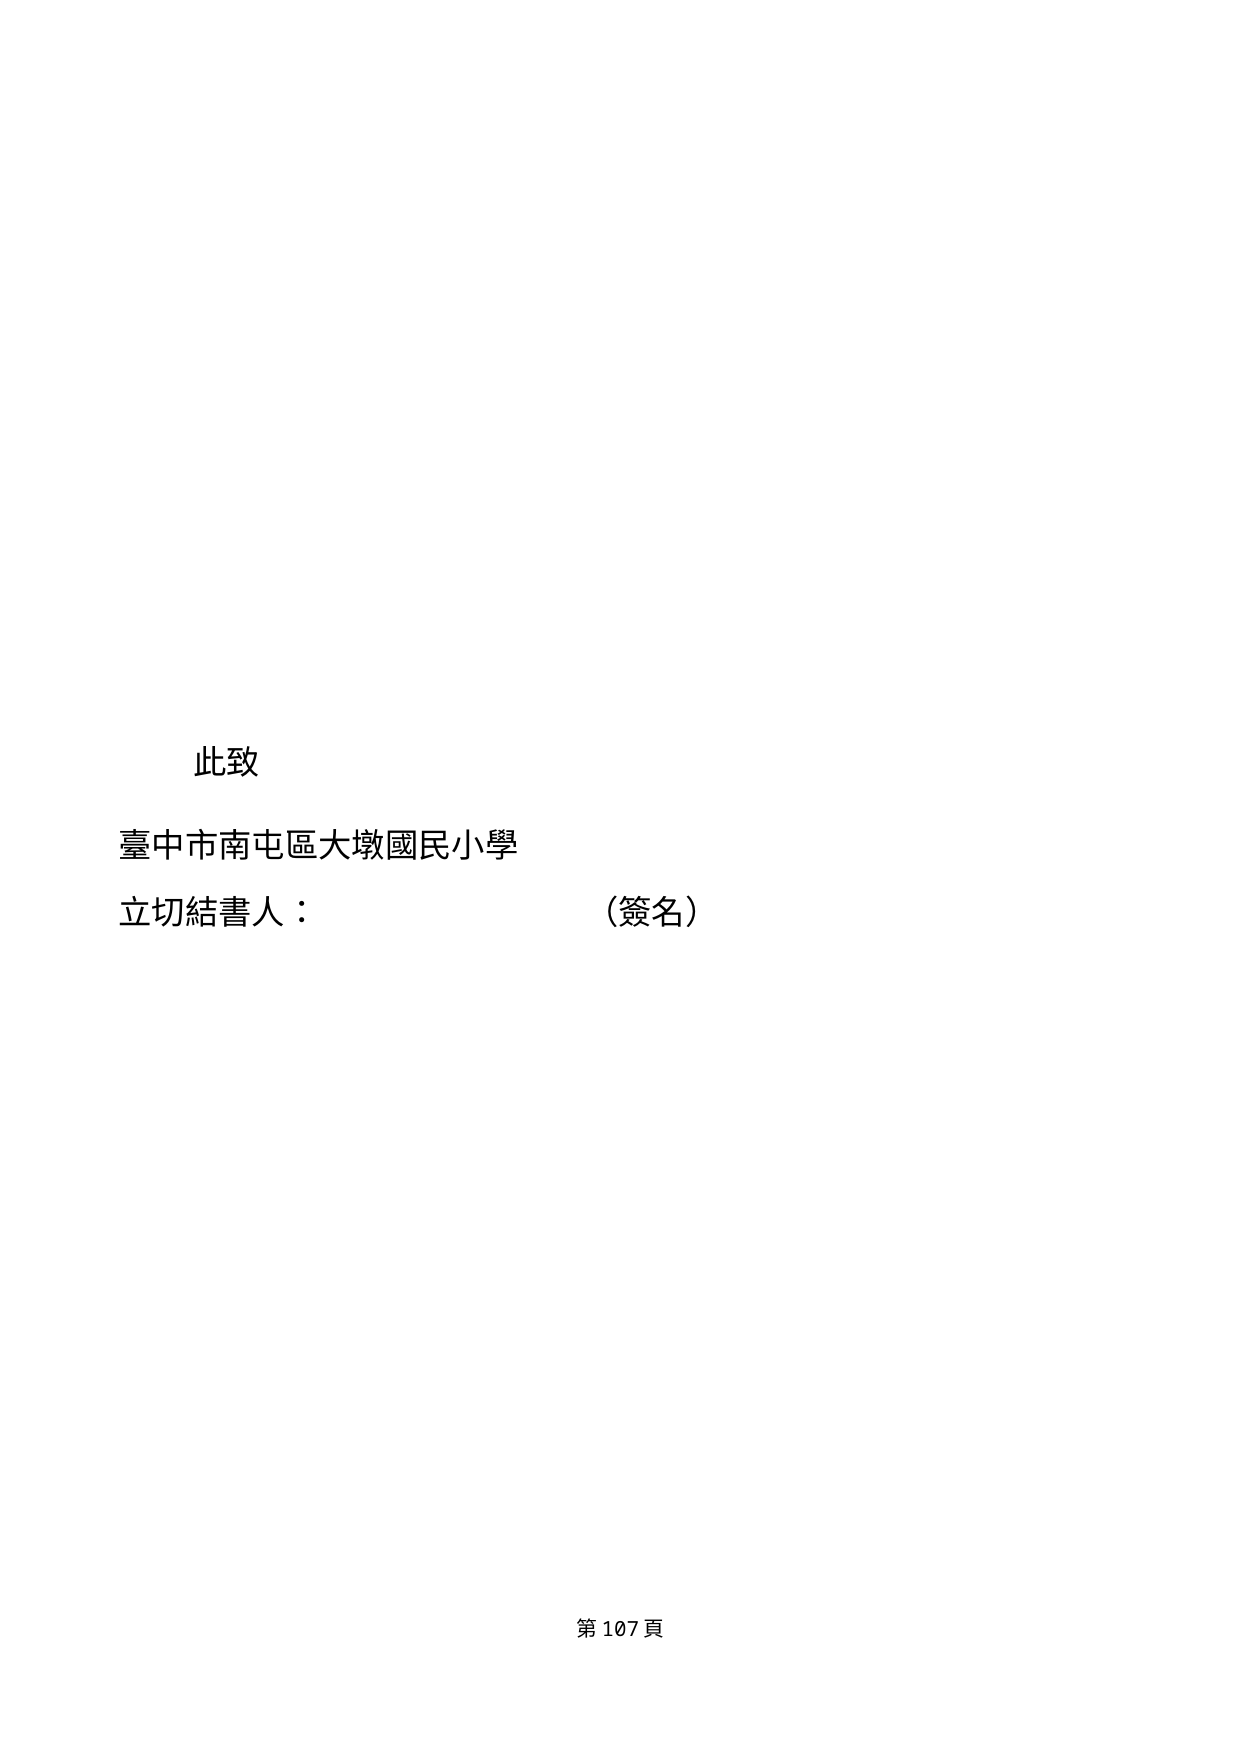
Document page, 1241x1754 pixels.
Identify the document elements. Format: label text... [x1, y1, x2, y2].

text 此致 [118, 718, 1122, 781]
text 立切結書人： （簽名） [118, 874, 1122, 937]
text 臺中市南屯區大墩國民小學 [118, 802, 1122, 864]
